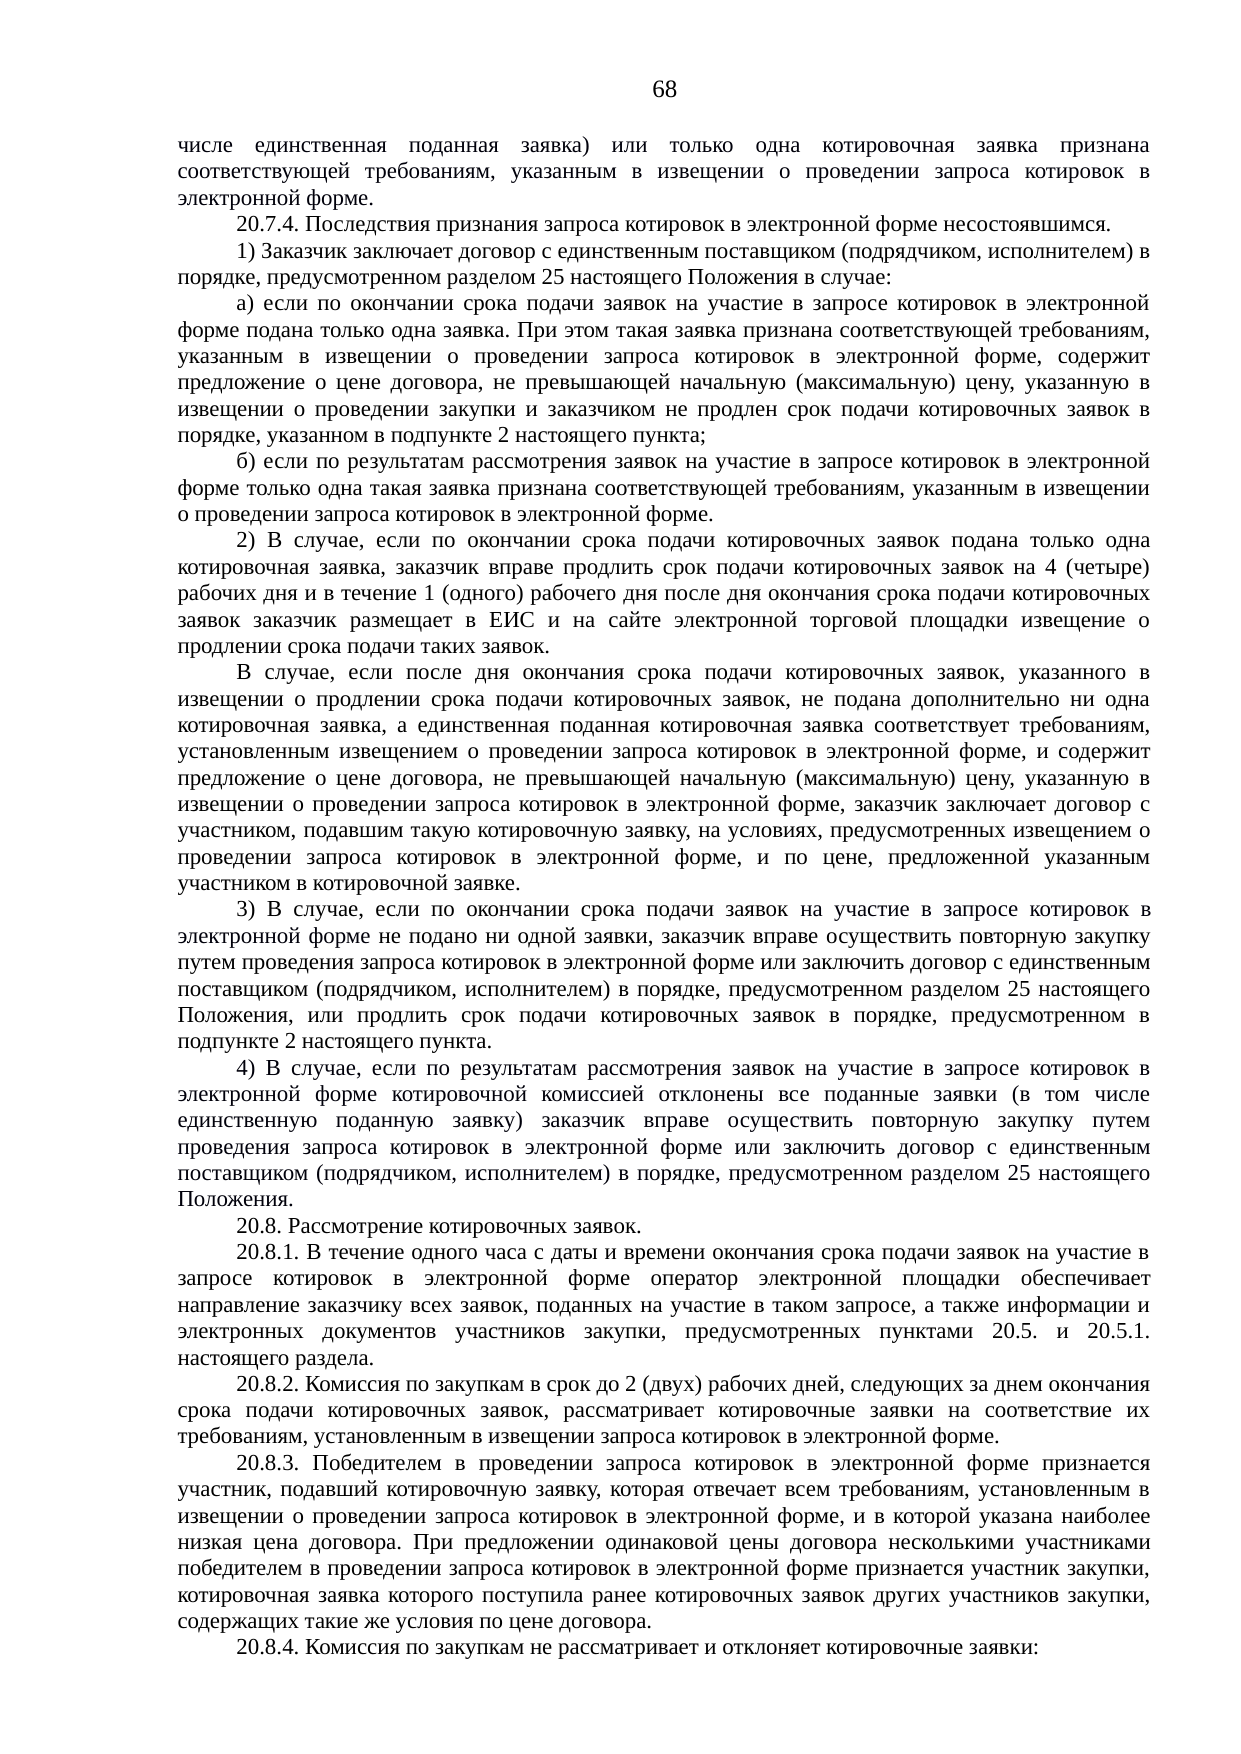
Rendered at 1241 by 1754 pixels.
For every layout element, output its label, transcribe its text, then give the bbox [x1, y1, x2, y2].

text а) если по окончании срока подачи заявок на участие в запросе котировок в электронной форме подана только одна заявка. При этом такая заявка признана соответствующей требованиям, указанным в извещении о проведении запроса котировок в электронной форме, содержит предложение о цене договора, не превышающей начальную (максимальную) цену, указанную в извещении о проведении закупки и заказчиком не продлен срок подачи котировочных заявок в порядке, указанном в подпункте 2 настоящего пункта; [177, 289, 1152, 447]
text 20.8. Рассмотрение котировочных заявок. [177, 1212, 1152, 1238]
text 20.8.4. Комиссия по закупкам не рассматривает и отклоняет котировочные заявки: [177, 1633, 1152, 1660]
text б) если по результатам рассмотрения заявок на участие в запросе котировок в электронной форме только одна такая заявка признана соответствующей требованиям, указанным в извещении о проведении запроса котировок в электронной форме. [177, 447, 1152, 527]
text 20.8.1. В течение одного часа с даты и времени окончания срока подачи заявок на участие в запросе котировок в электронной форме оператор электронной площадки обеспечивает направление заказчику всех заявок, поданных на участие в таком запросе, а также информации и электронных документов участников закупки, предусмотренных пунктами 20.5. и 20.5.1. настоящего раздела. [177, 1238, 1152, 1370]
text В случае, если после дня окончания срока подачи котировочных заявок, указанного в извещении о продлении срока подачи котировочных заявок, не подана дополнительно ни одна котировочная заявка, а единственная поданная котировочная заявка соответствует требованиям, установленным извещением о проведении запроса котировок в электронной форме, и содержит предложение о цене договора, не превышающей начальную (максимальную) цену, указанную в извещении о проведении запроса котировок в электронной форме, заказчик заключает договор с участником, подавшим такую котировочную заявку, на условиях, предусмотренных извещением о проведении запроса котировок в электронной форме, и по цене, предложенной указанным участником в котировочной заявке. [177, 658, 1152, 896]
text 4) В случае, если по результатам рассмотрения заявок на участие в запросе котировок в электронной форме котировочной комиссией отклонены все поданные заявки (в том числе единственную поданную заявку) заказчик вправе осуществить повторную закупку путем проведения запроса котировок в электронной форме или заключить договор с единственным поставщиком (подрядчиком, исполнителем) в порядке, предусмотренном разделом 25 настоящего Положения. [177, 1054, 1152, 1212]
text 2) В случае, если по окончании срока подачи котировочных заявок подана только одна котировочная заявка, заказчик вправе продлить срок подачи котировочных заявок на 4 (четыре) рабочих дня и в течение 1 (одного) рабочего дня после дня окончания срока подачи котировочных заявок заказчик размещает в ЕИС и на сайте электронной торговой площадки извещение о продлении срока подачи таких заявок. [177, 527, 1152, 658]
text 20.8.2. Комиссия по закупкам в срок до 2 (двух) рабочих дней, следующих за днем окончания срока подачи котировочных заявок, рассматривает котировочные заявки на соответствие их требованиям, установленным в извещении запроса котировок в электронной форме. [177, 1370, 1152, 1449]
text 20.8.3. Победителем в проведении запроса котировок в электронной форме признается участник, подавший котировочную заявку, которая отвечает всем требованиям, установленным в извещении о проведении запроса котировок в электронной форме, и в которой указана наиболее низкая цена договора. При предложении одинаковой цены договора несколькими участниками победителем в проведении запроса котировок в электронной форме признается участник закупки, котировочная заявка которого поступила ранее котировочных заявок других участников закупки, содержащих такие же условия по цене договора. [177, 1449, 1152, 1633]
text числе единственная поданная заявка) или только одна котировочная заявка признана соответствующей требованиям, указанным в извещении о проведении запроса котировок в электронной форме. [177, 131, 1152, 210]
text 3) В случае, если по окончании срока подачи заявок на участие в запросе котировок в электронной форме не подано ни одной заявки, заказчик вправе осуществить повторную закупку путем проведения запроса котировок в электронной форме или заключить договор с единственным поставщиком (подрядчиком, исполнителем) в порядке, предусмотренном разделом 25 настоящего Положения, или продлить срок подачи котировочных заявок в порядке, предусмотренном в подпункте 2 настоящего пункта. [177, 896, 1152, 1054]
text 1) Заказчик заключает договор с единственным поставщиком (подрядчиком, исполнителем) в порядке, предусмотренном разделом 25 настоящего Положения в случае: [177, 237, 1152, 289]
text 20.7.4. Последствия признания запроса котировок в электронной форме несостоявшимся. [177, 210, 1152, 237]
